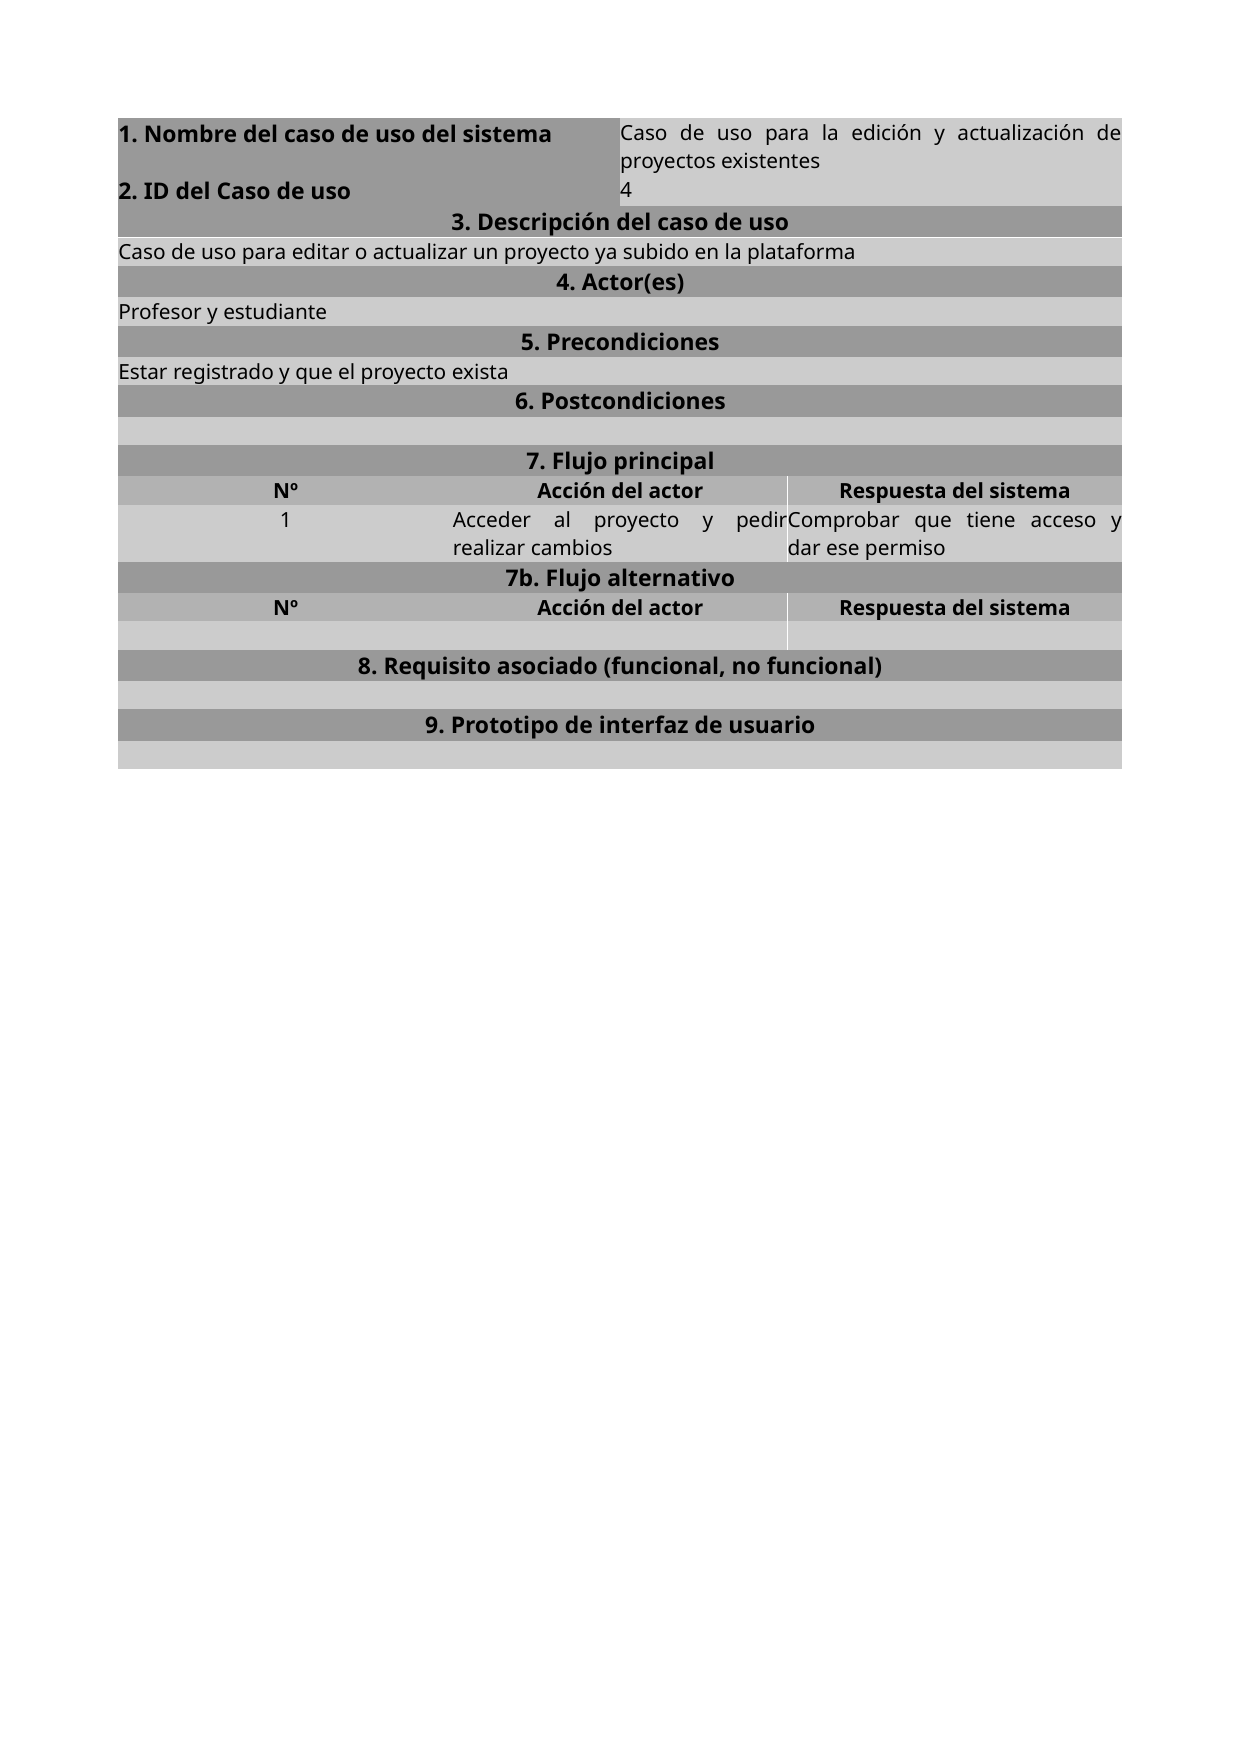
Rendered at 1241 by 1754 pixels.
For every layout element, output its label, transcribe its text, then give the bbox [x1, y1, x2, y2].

table_cell Respuesta del sistema [788, 476, 1122, 505]
table_cell Respuesta del sistema [788, 593, 1122, 621]
table_cell Nº [118, 476, 453, 505]
table_cell 8. Requisito asociado (funcional, no funcional) [118, 650, 1122, 681]
table_cell [453, 621, 787, 650]
table_cell Estar registrado y que el proyecto exista [118, 357, 1122, 385]
table_cell 4. Actor(es) [118, 266, 1122, 297]
table_cell 6. Postcondiciones [118, 385, 1122, 417]
table_cell Acción del actor [453, 593, 787, 621]
table_cell 2. ID del Caso de uso [118, 175, 620, 206]
table_header 1. Nombre del caso de uso del sistema [118, 118, 620, 175]
table_cell 5. Precondiciones [118, 326, 1122, 357]
table_cell Acceder al proyecto y pedir realizar cambios [453, 505, 787, 562]
table_cell 4 [620, 175, 1122, 206]
table_cell Nº [118, 593, 453, 621]
table_cell [118, 621, 453, 650]
table_cell [788, 621, 1122, 650]
table_cell Profesor y estudiante [118, 297, 1122, 326]
table_header Caso de uso para la edición y actualización de proyectos existentes [620, 118, 1122, 175]
table_cell 3. Descripción del caso de uso [118, 206, 1122, 237]
table_cell 1 [118, 505, 453, 562]
table_cell [118, 417, 1122, 445]
table_cell Comprobar que tiene acceso y dar ese permiso [788, 505, 1122, 562]
table_cell 9. Prototipo de interfaz de usuario [118, 709, 1122, 741]
table_cell [118, 741, 1122, 769]
table_cell Caso de uso para editar o actualizar un proyecto ya subido en la plataforma [118, 238, 1122, 266]
table_cell 7b. Flujo alternativo [118, 562, 1122, 593]
table_cell 7. Flujo principal [118, 445, 1122, 476]
table_cell [118, 681, 1122, 709]
table_cell Acción del actor [453, 476, 787, 505]
